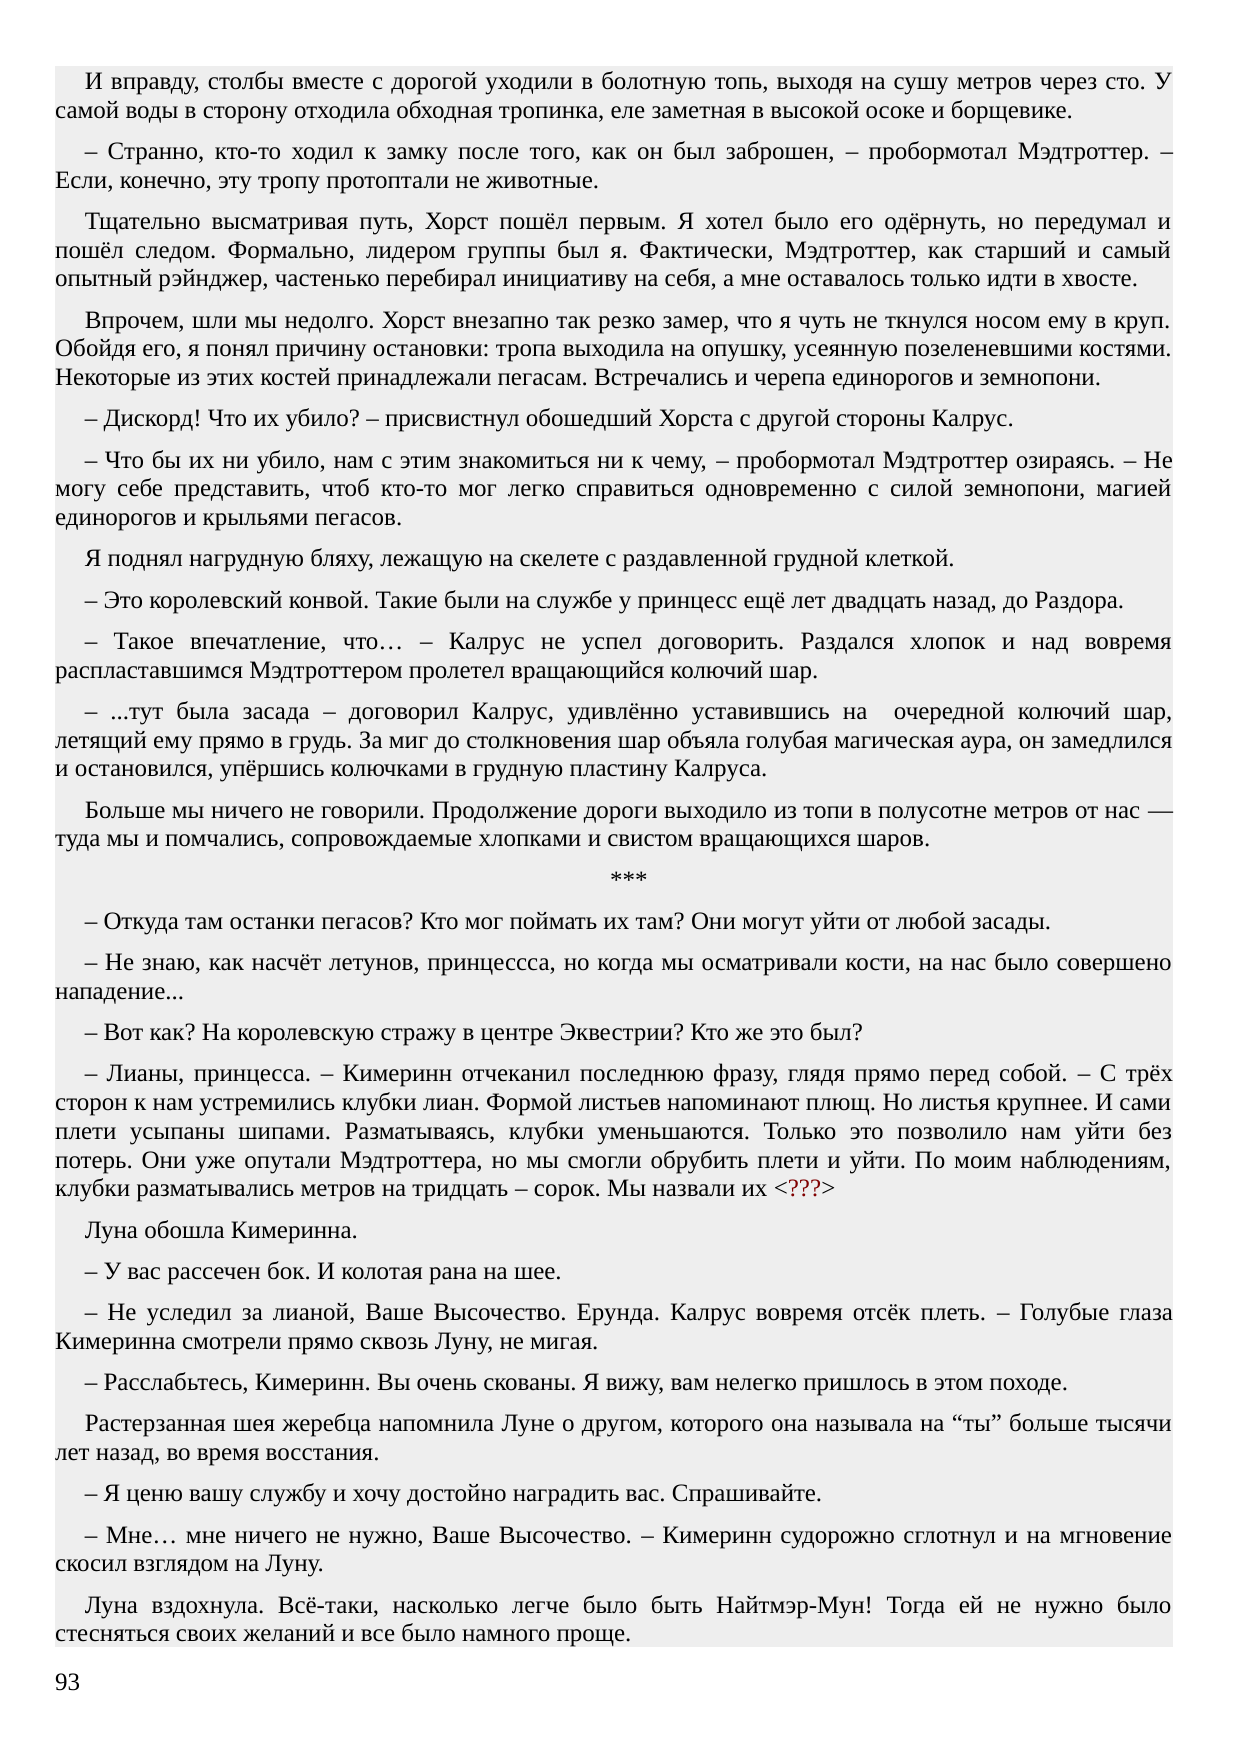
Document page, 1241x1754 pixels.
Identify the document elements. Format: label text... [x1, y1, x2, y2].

text Больше мы ничего не говорили. Продолжение дороги выходило из топи в полусотне метров от нас — туда мы и помчались, сопровождаемые хлопками и свистом вращающихся шаров. [55, 795, 1173, 852]
text – У вас рассечен бок. И колотая рана на шее. [55, 1256, 1173, 1285]
text Тщательно высматривая путь, Хорст пошёл первым. Я хотел было его одёрнуть, но передумал и пошёл следом. Формально, лидером группы был я. Фактически, Мэдтроттер, как старший и самый опытный рэйнджер, частенько перебирал инициативу на себя, а мне оставалось только идти в хвосте. [55, 206, 1173, 292]
text – Вот как? На королевскую стражу в центре Эквестрии? Кто же это был? [55, 1017, 1173, 1046]
text – Я ценю вашу службу и хочу достойно наградить вас. Спрашивайте. [55, 1478, 1173, 1507]
text Луна вздохнула. Всё-таки, насколько легче было быть Найтмэр-Мун! Тогда ей не нужно было стесняться своих желаний и все было намного проще. [55, 1590, 1173, 1647]
text Впрочем, шли мы недолго. Хорст внезапно так резко замер, что я чуть не ткнулся носом ему в круп. Обойдя его, я понял причину остановки: тропа выходила на опушку, усеянную позеленевшими костями. Некоторые из этих костей принадлежали пегасам. Встречались и черепа единорогов и земнопони. [55, 305, 1173, 391]
text – Странно, кто-то ходил к замку после того, как он был заброшен, – пробормотал Мэдтроттер. – Если, конечно, эту тропу протоптали не животные. [55, 136, 1173, 193]
text *** [55, 865, 1173, 893]
text – Мне… мне ничего не нужно, Ваше Высочество. – Кимеринн судорожно сглотнул и на мгновение скосил взглядом на Луну. [55, 1520, 1173, 1577]
text – Это королевский конвой. Такие были на службе у принцесс ещё лет двадцать назад, до Раздора. [55, 585, 1173, 613]
text – Дискорд! Что их убило? – присвистнул обошедший Хорста с другой стороны Калрус. [55, 403, 1173, 432]
text И вправду, столбы вместе с дорогой уходили в болотную топь, выходя на сушу метров через сто. У самой воды в сторону отходила обходная тропинка, еле заметная в высокой осоке и борщевике. [55, 66, 1173, 123]
text Я поднял нагрудную бляху, лежащую на скелете с раздавленной грудной клеткой. [55, 543, 1173, 572]
text – Что бы их ни убило, нам с этим знакомиться ни к чему, – пробормотал Мэдтроттер озираясь. – Не могу себе представить, чтоб кто-то мог легко справиться одновременно с силой земнопони, магией единорогов и крыльями пегасов. [55, 445, 1173, 531]
text Луна обошла Кимеринна. [55, 1215, 1173, 1243]
text – Расслабьтесь, Кимеринн. Вы очень скованы. Я вижу, вам нелегко пришлось в этом походе. [55, 1367, 1173, 1396]
text – Такое впечатление, что… – Калрус не успел договорить. Раздался хлопок и над вовремя распластавшимся Мэдтроттером пролетел вращающийся колючий шар. [55, 626, 1173, 683]
text – Лианы, принцесса. – Кимеринн отчеканил последнюю фразу, глядя прямо перед собой. – С трёх сторон к нам устремились клубки лиан. Формой листьев напоминают плющ. Но листья крупнее. И сами плети усыпаны шипами. Разматываясь, клубки уменьшаются. Только это позволило нам уйти без потерь. Они уже опутали Мэдтроттера, но мы смогли обрубить плети и уйти. По моим наблюдениям, клубки разматывались метров на тридцать – сорок. Мы назвали их <???> [55, 1058, 1173, 1202]
text Растерзанная шея жеребца напомнила Луне о другом, которого она называла на “ты” больше тысячи лет назад, во время восстания. [55, 1408, 1173, 1466]
text – ...тут была засада – договорил Калрус, удивлённо уставившись на очередной колючий шар, летящий ему прямо в грудь. За миг до столкновения шар объяла голубая магическая аура, он замедлился и остановился, упёршись колючками в грудную пластину Калруса. [55, 696, 1173, 782]
text – Не уследил за лианой, Ваше Высочество. Ерунда. Калрус вовремя отсёк плеть. – Голубые глаза Кимеринна смотрели прямо сквозь Луну, не мигая. [55, 1297, 1173, 1355]
text – Откуда там останки пегасов? Кто мог поймать их там? Они могут уйти от любой засады. [55, 906, 1173, 935]
text – Не знаю, как насчёт летунов, принцессса, но когда мы осматривали кости, на нас было совершено нападение... [55, 947, 1173, 1005]
